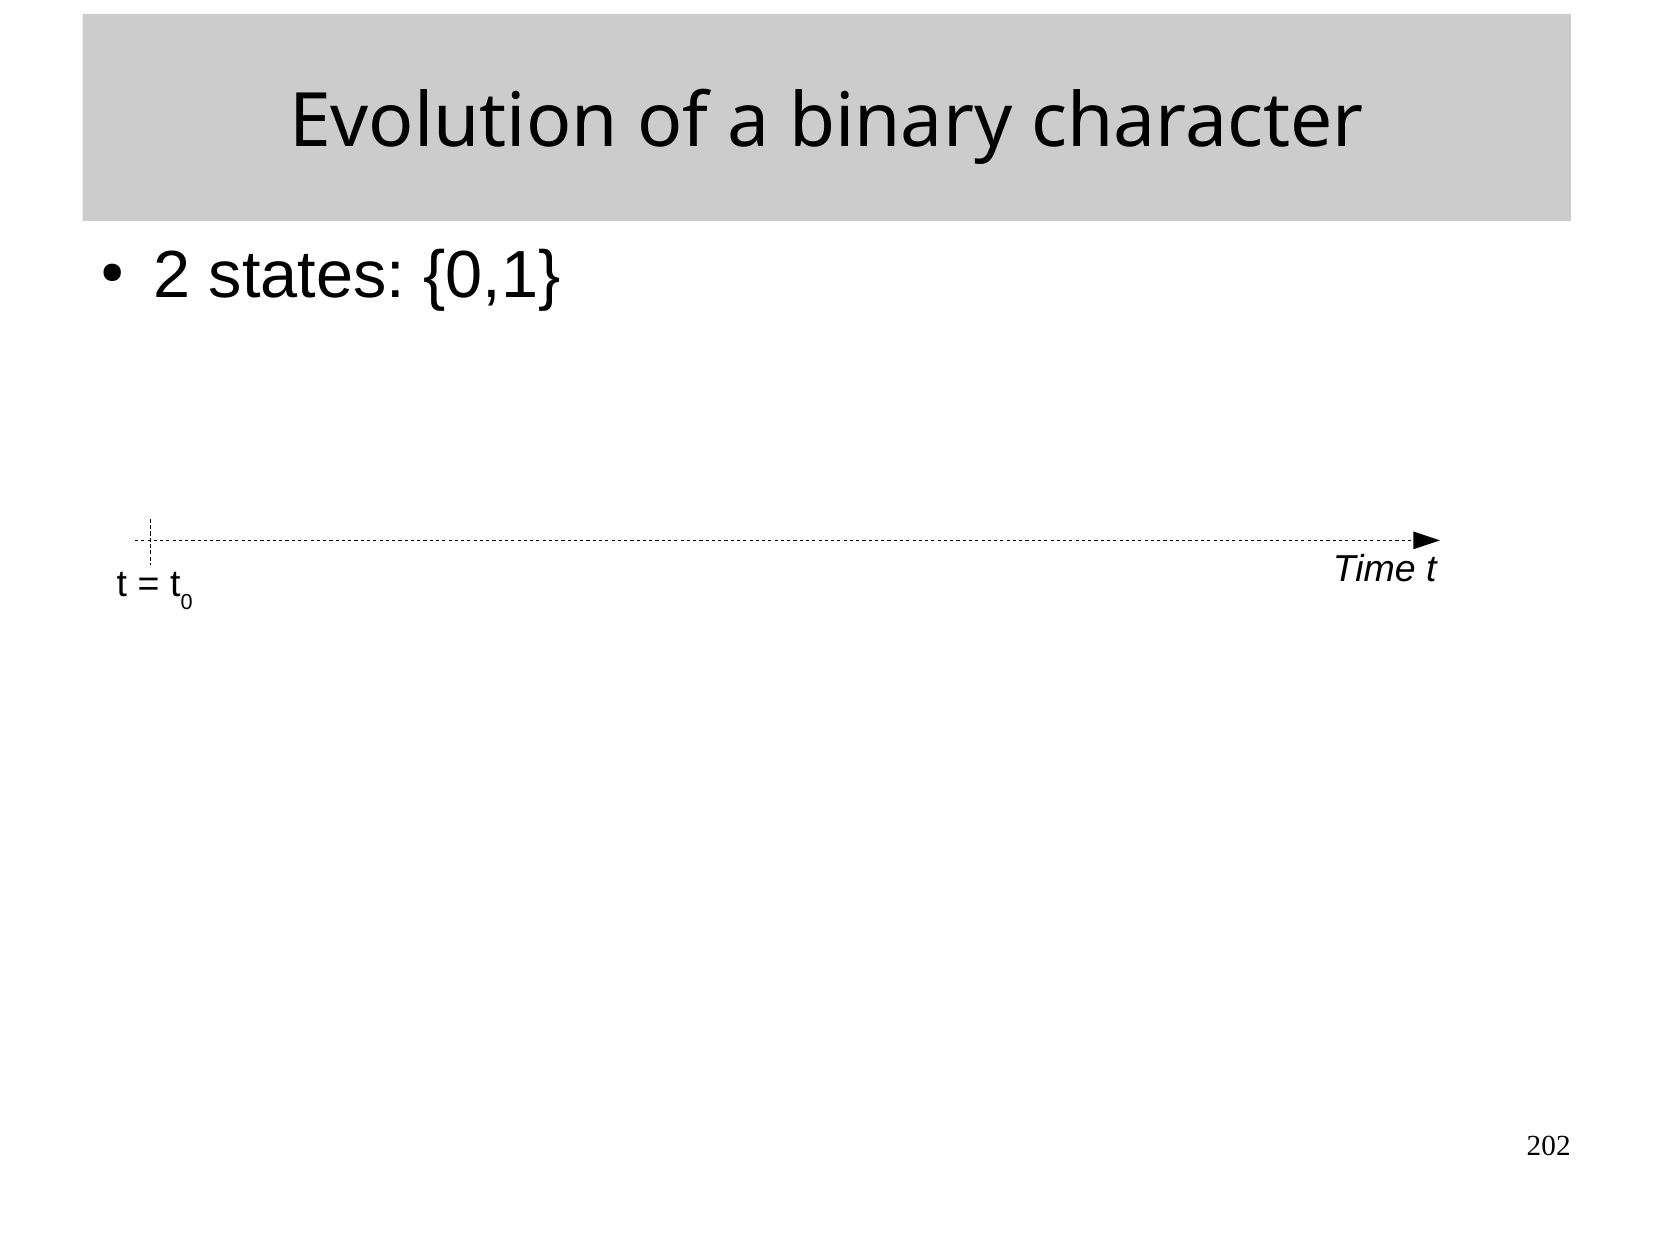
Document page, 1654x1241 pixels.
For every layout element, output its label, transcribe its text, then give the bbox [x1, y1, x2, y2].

list 2 states: {0,1} [82, 237, 1571, 421]
text_box t = t0 [101, 555, 211, 622]
text_box Time t [1318, 540, 1514, 598]
title Evolution of a binary character [82, 13, 1571, 222]
